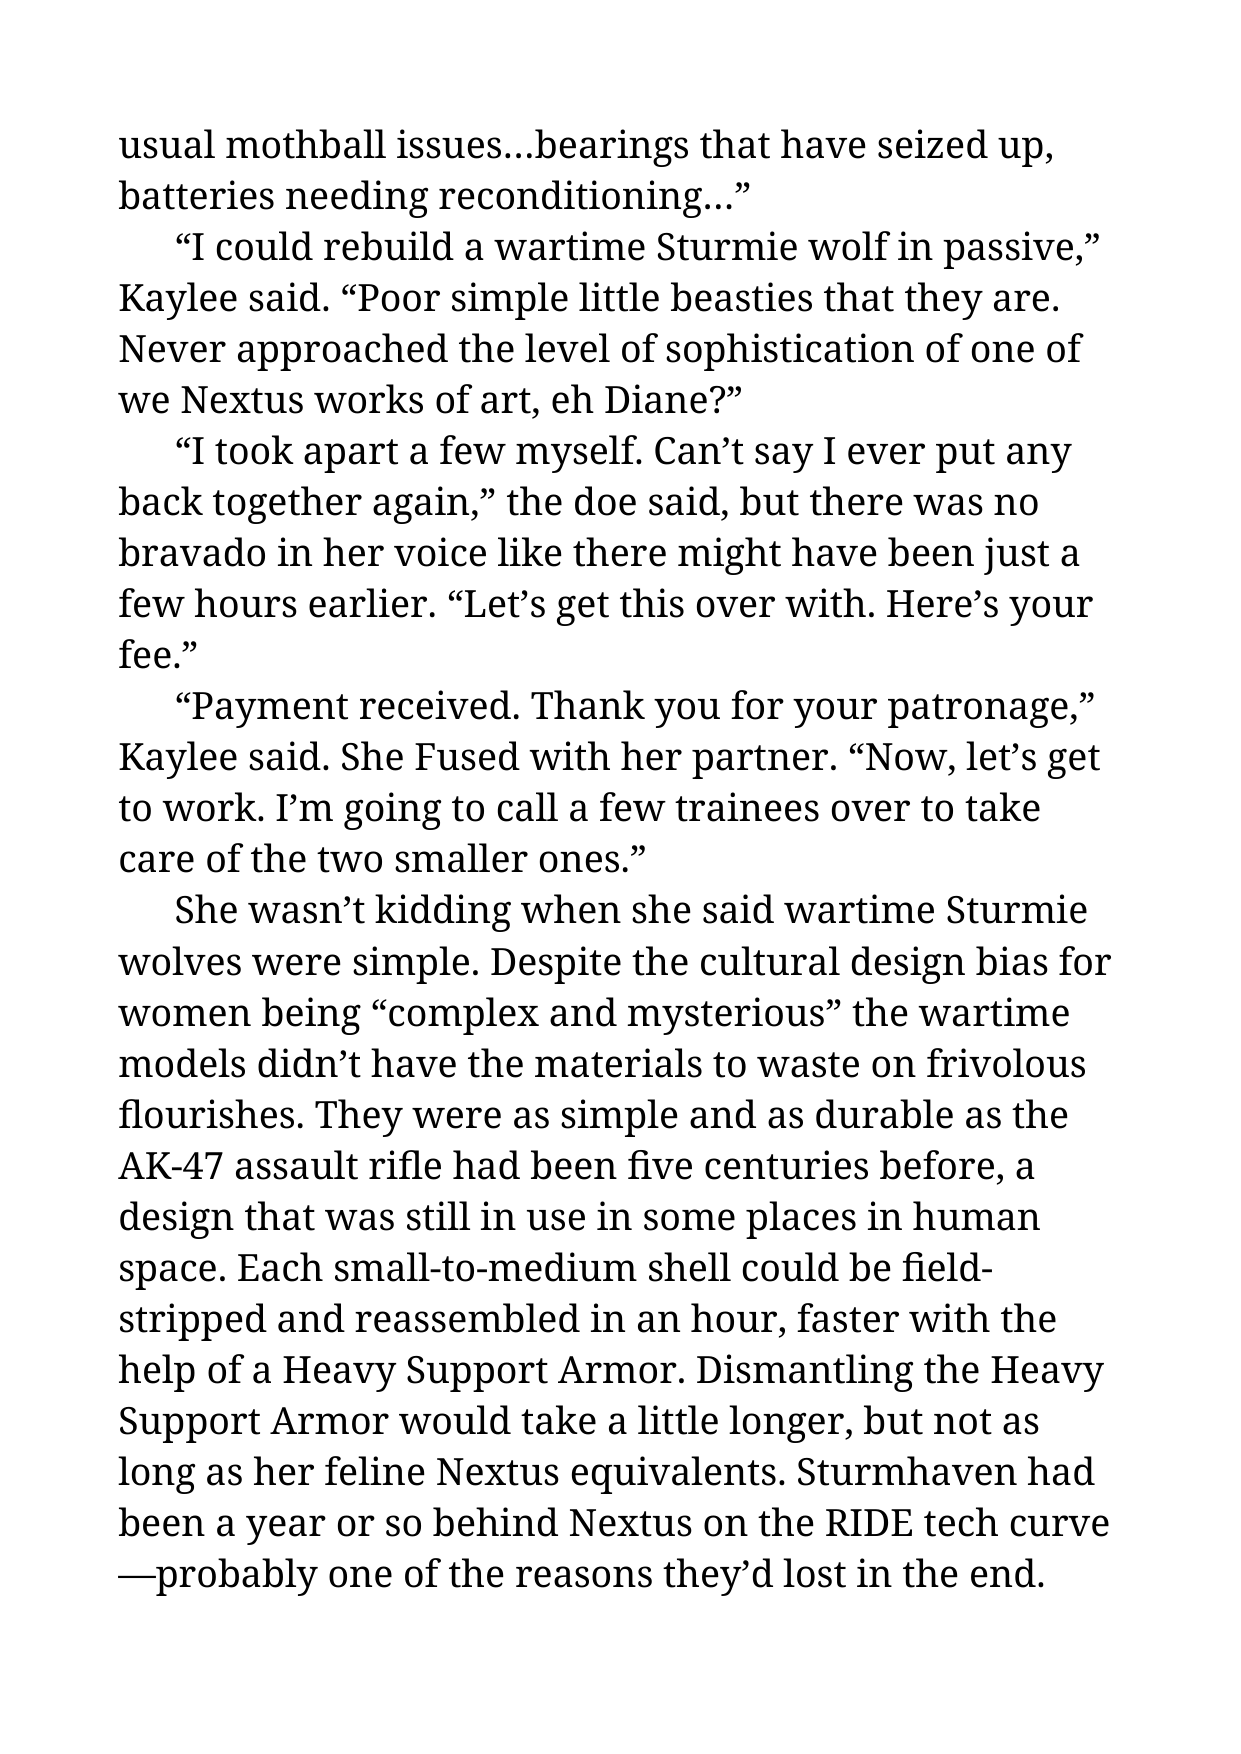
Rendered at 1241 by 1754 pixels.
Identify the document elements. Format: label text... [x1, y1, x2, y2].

text “I could rebuild a wartime Sturmie wolf in passive,” Kaylee said. “Poor simple little beasties that they are. Never approached the level of sophistication of one of we Nextus works of art, eh Diane?” [118, 220, 1122, 424]
text “Payment received. Thank you for your patronage,” Kaylee said. She Fused with her partner. “Now, let’s get to work. I’m going to call a few trainees over to take care of the two smaller ones.” [118, 679, 1122, 884]
text “I took apart a few myself. Can’t say I ever put any back together again,” the doe said, but there was no bravado in her voice like there might have been just a few hours earlier. “Let’s get this over with. Here’s your fee.” [118, 424, 1122, 679]
text She wasn’t kidding when she said wartime Sturmie wolves were simple. Despite the cultural design bias for women being “complex and mysterious” the wartime models didn’t have the materials to waste on frivolous flourishes. They were as simple and as durable as the AK-47 assault rifle had been five centuries before, a design that was still in use in some places in human space. Each small-to-medium shell could be field-stripped and reassembled in an hour, faster with the help of a Heavy Support Armor. Dismantling the Heavy Support Armor would take a little longer, but not as long as her feline Nextus equivalents. Sturmhaven had been a year or so behind Nextus on the RIDE tech curve—probably one of the reasons they’d lost in the end. [118, 884, 1122, 1598]
text usual mothball issues…bearings that have seized up, batteries needing reconditioning…” [118, 118, 1122, 220]
